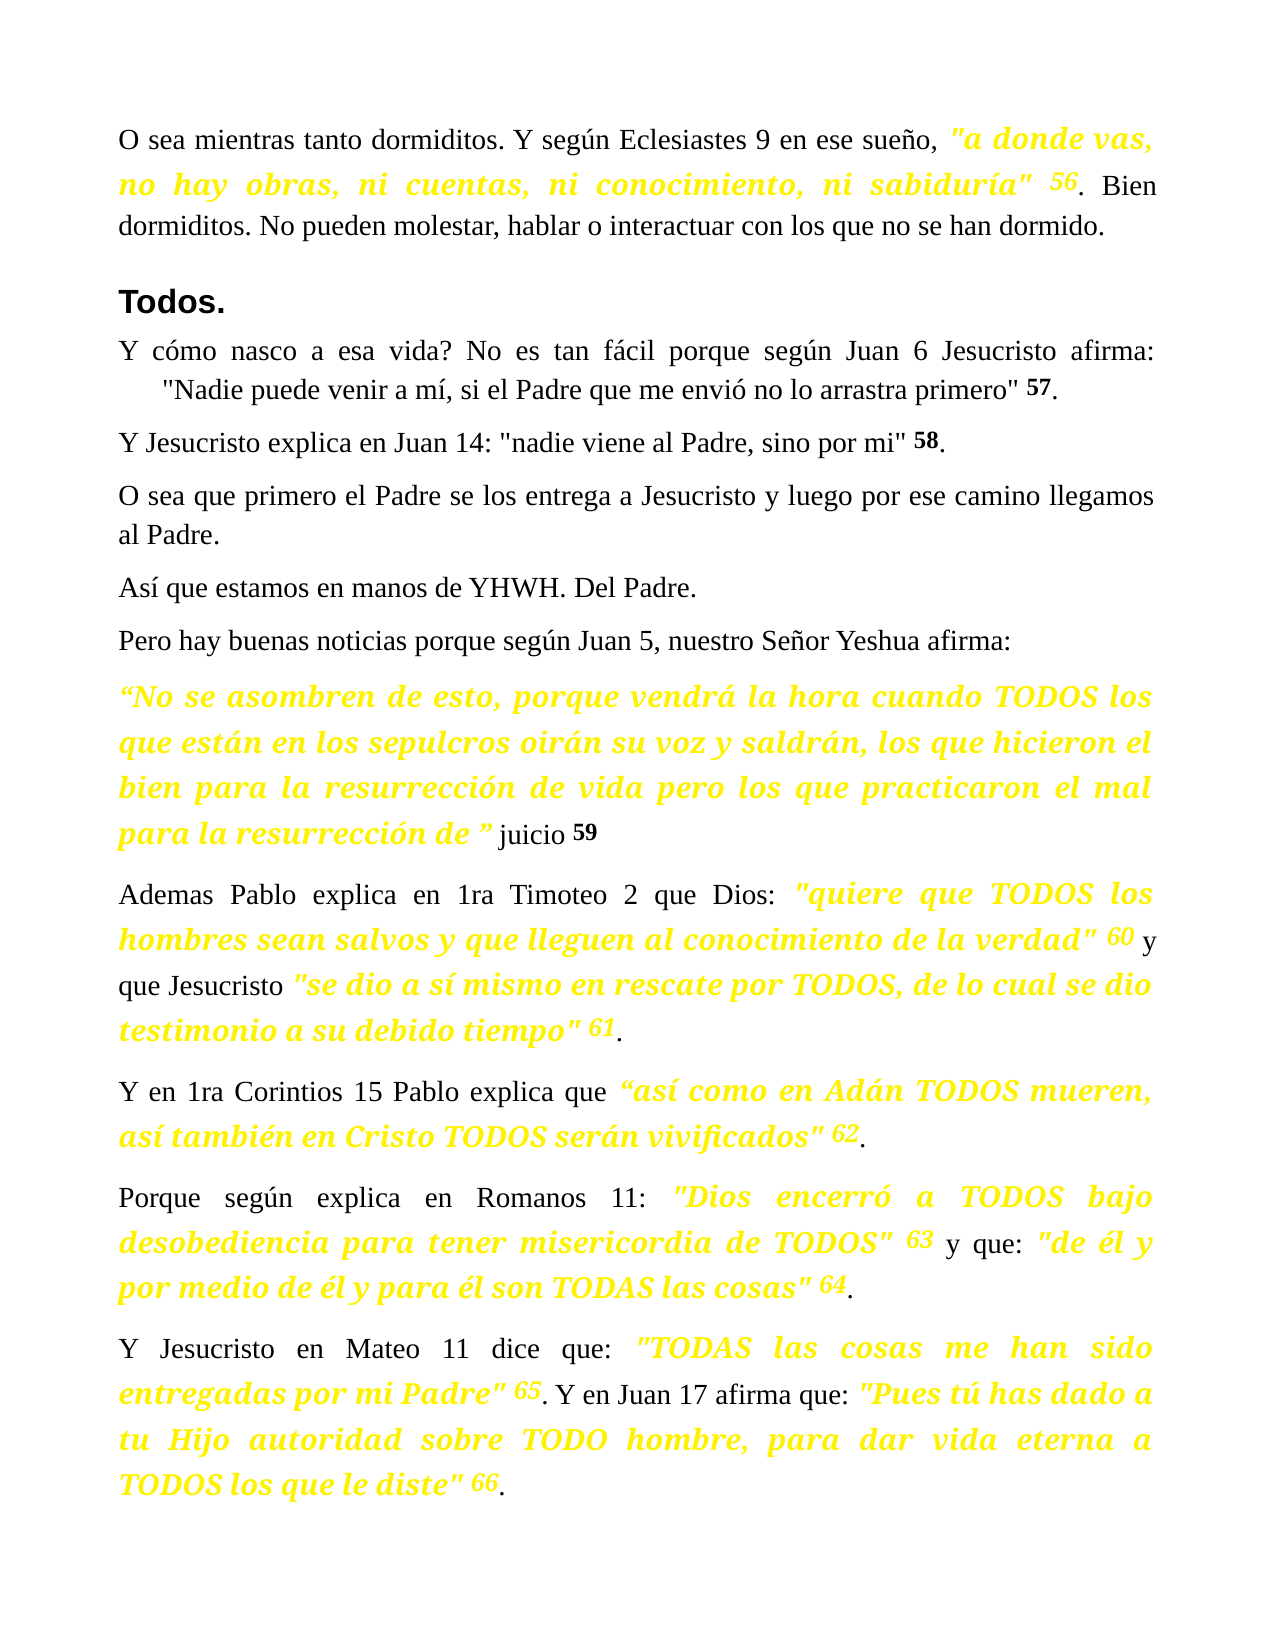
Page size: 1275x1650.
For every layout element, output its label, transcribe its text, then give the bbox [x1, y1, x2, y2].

text Y cómo nasco a esa vida? No es tan fácil porque según Juan 6 Jesucristo afirma: "Nadie puede venir a mí, si el Padre que me envió no lo arrastra primero" . [118, 333, 1157, 406]
text Ademas Pablo explica en 1ra Timoteo 2 que Dios: "quiere que TODOS los hombres sean salvos y que lleguen al conocimiento de la verdad" y que Jesucristo "se dio a sí mismo en rescate por TODOS, de lo cual se dio testimonio a su debido tiempo" . [118, 873, 1157, 1050]
text Y Jesucristo explica en Juan 14: "nadie viene al Padre, sino por mi" . [118, 425, 1157, 459]
text O sea que primero el Padre se los entrega a Jesucristo y luego por ese camino llegamos al Padre. [118, 478, 1157, 550]
text “No se asombren de esto, porque vendrá la hora cuando TODOS los que están en los sepulcros oirán su voz y saldrán, los que hicieron el bien para la resurrección de vida pero los que practicaron el mal para la resurrección de ” juicio [118, 676, 1157, 853]
text Porque según explica en Romanos 11: "Dios encerró a TODOS bajo desobediencia para tener misericordia de TODOS" y que: "de él y por medio de él y para él son TODAS las cosas" . [118, 1176, 1157, 1307]
text Y en 1ra Corintios 15 Pablo explica que “así como en Adán TODOS mueren, así también en Cristo TODOS serán vivificados" . [118, 1070, 1157, 1156]
text Pero hay buenas noticias porque según Juan 5, nuestro Señor Yeshua afirma: [118, 623, 1157, 657]
text Así que estamos en manos de YHWH. Del Padre. [118, 570, 1157, 603]
text Y Jesucristo en Mateo 11 dice que: "TODAS las cosas me han sido entregadas por mi Padre" . Y en Juan 17 afirma que: "Pues tú has dado a tu Hijo autoridad sobre TODO hombre, para dar vida eterna a TODOS los que le diste" . [118, 1328, 1157, 1504]
text O sea mientras tanto dormiditos. Y según Eclesiastes 9 en ese sueño, "a donde vas, no hay obras, ni cuentas, ni conocimiento, ni sabiduría" . Bien dormiditos. No pueden molestar, hablar o interactuar con los que no se han dormido. [118, 118, 1157, 242]
subtitle Todos. [118, 282, 1157, 321]
